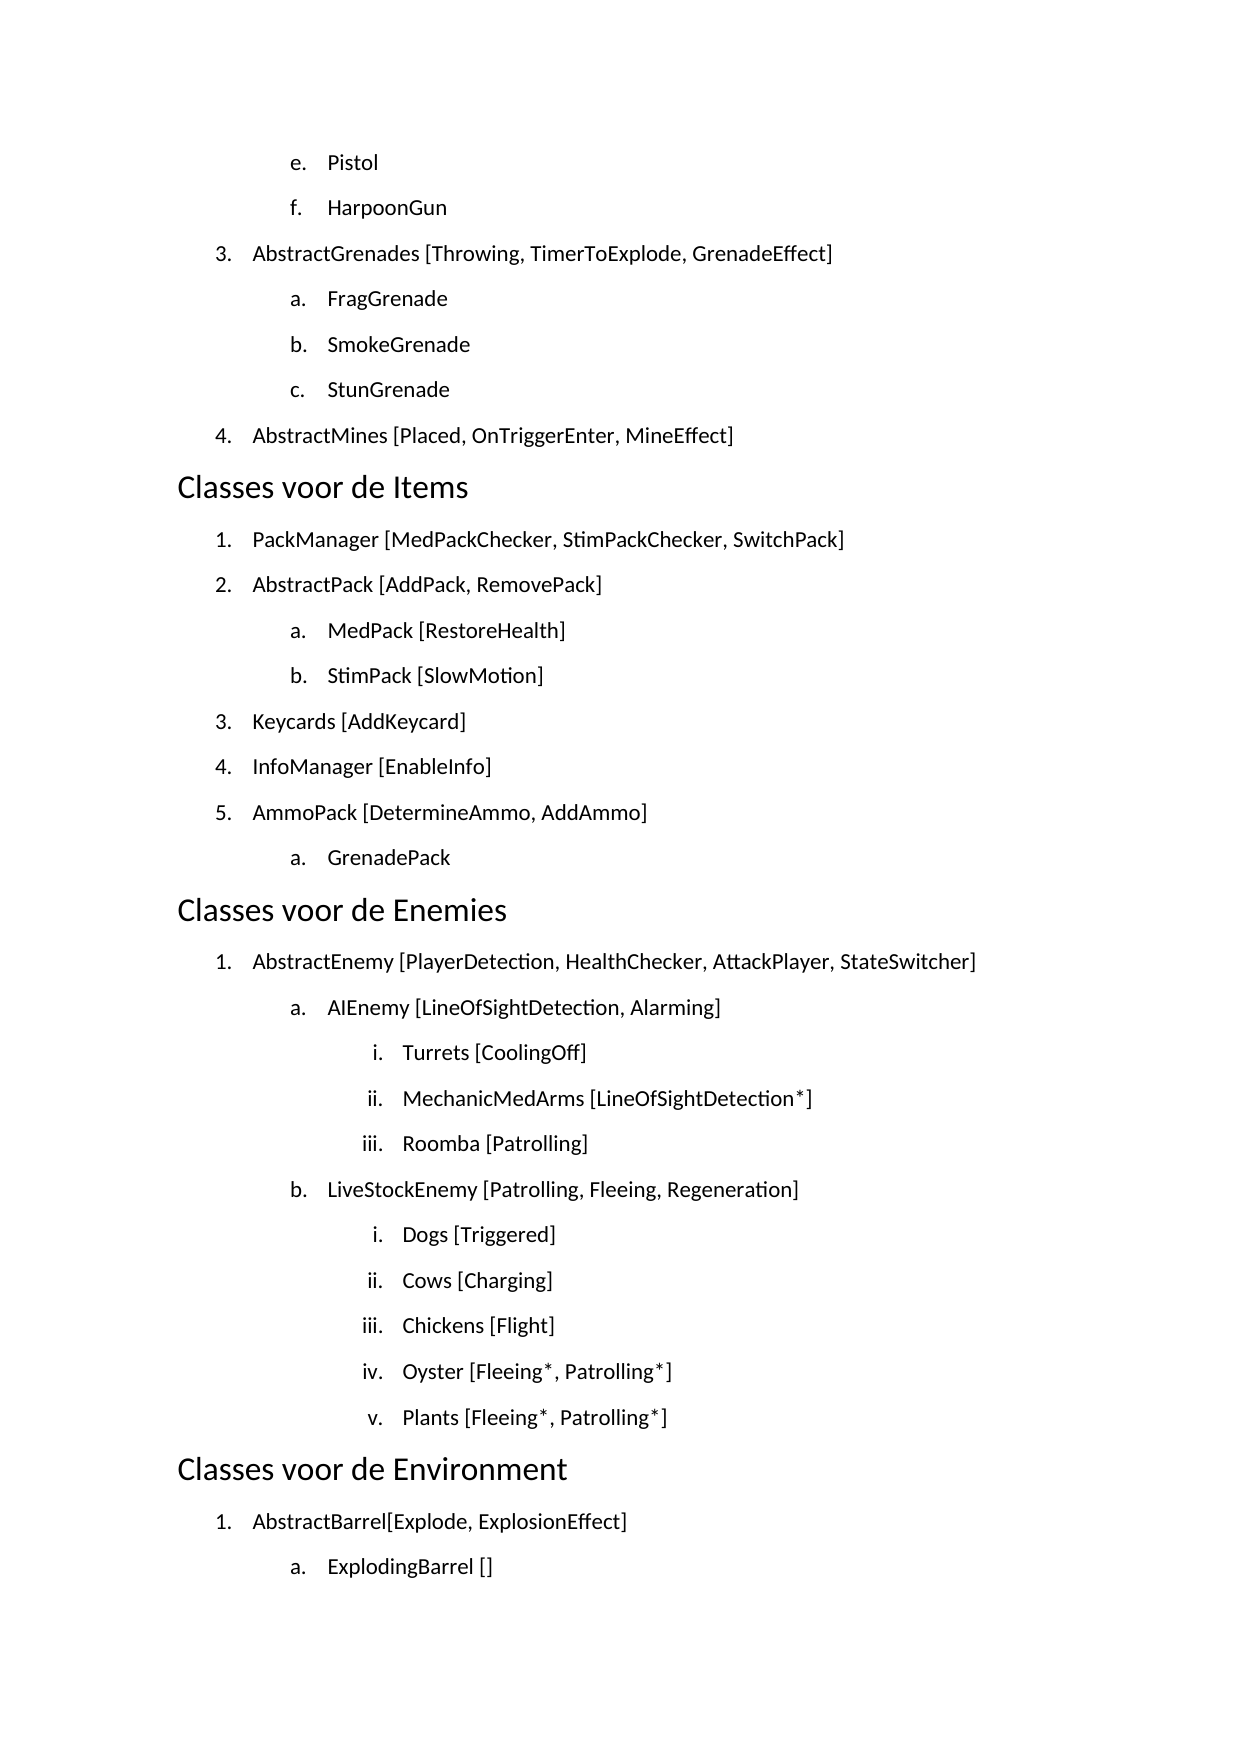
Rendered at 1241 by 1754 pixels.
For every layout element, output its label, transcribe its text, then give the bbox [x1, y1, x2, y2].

list SmokeGrenade [290, 330, 1063, 358]
list AbstractBarrel[Explode, ExplosionEffect] [215, 1507, 1063, 1535]
list StimPack [SlowMotion] [290, 661, 1063, 689]
list GrenadePack [290, 843, 1063, 871]
list AbstractPack [AddPack, RemovePack] [215, 570, 1063, 598]
list Plants [Fleeing*, Patrolling*] [383, 1403, 1063, 1431]
list Keycards [AddKeycard] [215, 707, 1063, 735]
list PackManager [MedPackChecker, StimPackChecker, SwitchPack] [215, 525, 1063, 553]
list AmmoPack [DetermineAmmo, AddAmmo] [215, 798, 1063, 826]
list MedPack [RestoreHealth] [290, 616, 1063, 644]
list LiveStockEnemy [Patrolling, Fleeing, Regeneration] [290, 1175, 1063, 1203]
list Roomba [Patrolling] [383, 1129, 1063, 1158]
list AIEnemy [LineOfSightDetection, Alarming] [290, 993, 1063, 1021]
list ExplodingBarrel [] [290, 1552, 1063, 1580]
text Classes voor de Environment [177, 1448, 1063, 1489]
list MechanicMedArms [LineOfSightDetection*] [383, 1084, 1063, 1112]
list FragGrenade [290, 284, 1063, 312]
list HarpoonGun [290, 193, 1063, 221]
list AbstractGrenades [Throwing, TimerToExplode, GrenadeEffect] [215, 239, 1063, 267]
list AbstractEnemy [PlayerDetection, HealthChecker, AttackPlayer, StateSwitcher] [215, 947, 1063, 976]
list Oyster [Fleeing*, Patrolling*] [383, 1357, 1063, 1385]
list Dogs [Triggered] [383, 1221, 1063, 1249]
list Chickens [Flight] [383, 1312, 1063, 1340]
list Turrets [CoolingOff] [383, 1038, 1063, 1067]
list Pistol [290, 148, 1063, 176]
text Classes voor de Items [177, 466, 1063, 507]
list InfoManager [EnableInfo] [215, 752, 1063, 780]
list AbstractMines [Placed, OnTriggerEnter, MineEffect] [215, 421, 1063, 449]
list Cows [Charging] [383, 1266, 1063, 1294]
text Classes voor de Enemies [177, 889, 1063, 930]
list StunGrenade [290, 375, 1063, 403]
